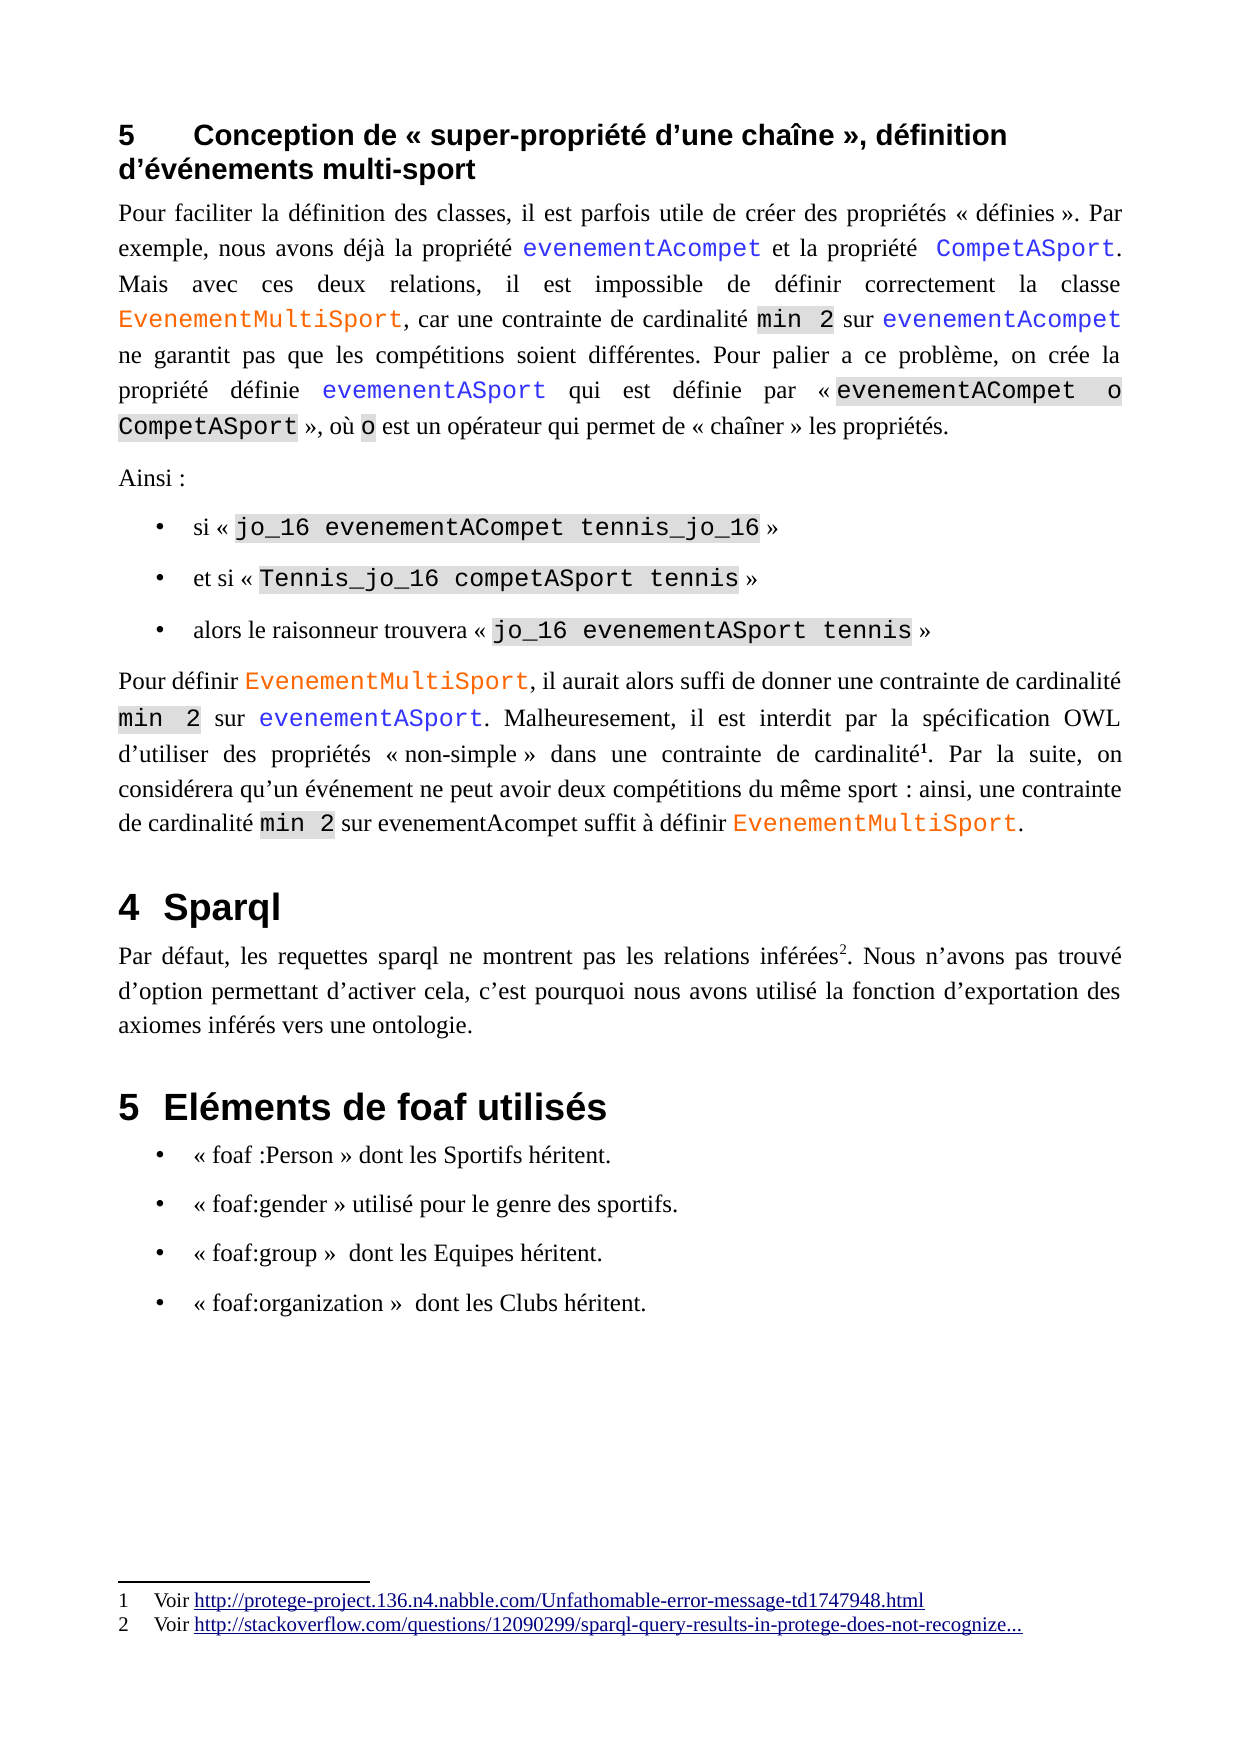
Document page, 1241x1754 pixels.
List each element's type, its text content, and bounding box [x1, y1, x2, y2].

subtitle Sparql [118, 885, 1122, 929]
text Ainsi : [118, 463, 1122, 491]
list alors le raisonneur trouvera « jo_16 evenementASport tennis » [156, 615, 1122, 646]
list « foaf :Person » dont les Sportifs héritent. [156, 1140, 1122, 1169]
subtitle Conception de « super-propriété d’une chaîne », définition d’événements multi-sport [118, 118, 1122, 186]
list « foaf:organization » dont les Clubs héritent. [156, 1288, 1122, 1316]
list si « jo_16 evenementACompet tennis_jo_16 » [156, 512, 1122, 543]
list « foaf:group » dont les Equipes héritent. [156, 1238, 1122, 1267]
text Par défaut, les requettes sparql ne montrent pas les relations inférées. Nous n’avons pas trouvé d’option permettant d’activer cela, c’est pourquoi nous avons utilisé la fonction d’exportation des axiomes inférés vers une ontologie. [118, 941, 1122, 1039]
subtitle Eléments de foaf utilisés [118, 1084, 1122, 1128]
list et si « Tennis_jo_16 competASport tennis » [156, 563, 1122, 594]
text Voir http://stackoverflow.com/questions/12090299/sparql-query-results-in-protege-does-not-recognize... [118, 1612, 1122, 1636]
text Pour définir EvenementMultiSport, il aurait alors suffi de donner une contrainte de cardinalité min 2 sur evenementASport. Malheuresement, il est interdit par la spécification OWL d’utiliser des propriétés « non-simple » dans une contrainte de cardinalité. Par la suite, on considérera qu’un événement ne peut avoir deux compétitions du même sport : ainsi, une contrainte de cardinalité min 2 sur evenementAcompet suffit à définir EvenementMultiSport. [118, 666, 1122, 839]
text Voir http://protege-project.136.n4.nabble.com/Unfathomable-error-message-td1747948.html [118, 1588, 1122, 1612]
list « foaf:gender » utilisé pour le genre des sportifs. [156, 1189, 1122, 1218]
text Pour faciliter la définition des classes, il est parfois utile de créer des propriétés « définies ». Par exemple, nous avons déjà la propriété evenementAcompet et la propriété CompetASport. Mais avec ces deux relations, il est impossible de définir correctement la classe EvenementMultiSport, car une contrainte de cardinalité min 2 sur evenementAcompet ne garantit pas que les compétitions soient différentes. Pour palier a ce problème, on crée la propriété définie evemenentASport qui est définie par « evenementACompet o CompetASport », où o est un opérateur qui permet de « chaîner » les propriétés. [118, 198, 1122, 442]
